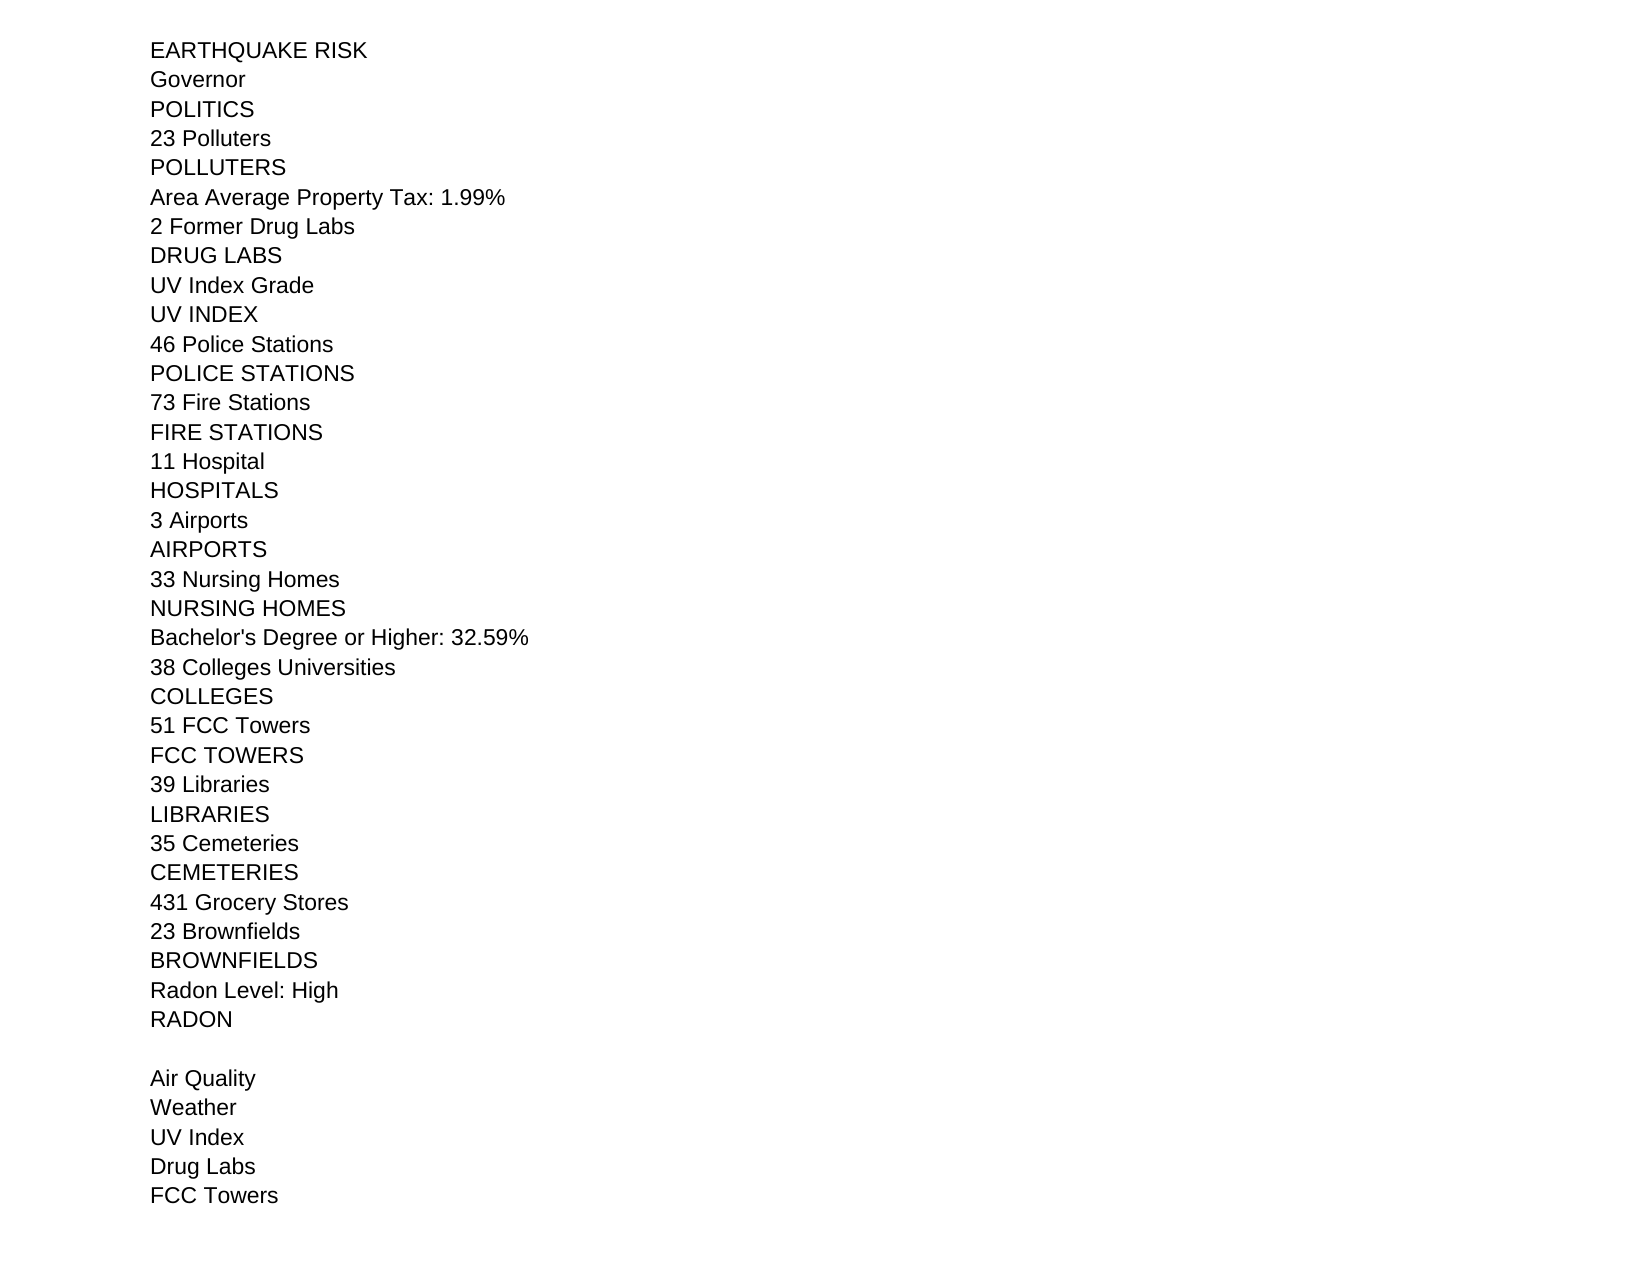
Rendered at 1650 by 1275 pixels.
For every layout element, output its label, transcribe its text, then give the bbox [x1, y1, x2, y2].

text POLITICS [150, 96, 1462, 122]
text 2 Former Drug Labs [150, 214, 1462, 239]
text COLLEGES [150, 684, 1462, 709]
text FCC TOWERS [150, 742, 1462, 768]
text FCC Towers [150, 1183, 1462, 1209]
text NURSING HOMES [150, 596, 1462, 621]
text 38 Colleges Universities [150, 654, 1462, 680]
text 46 Police Stations [150, 331, 1462, 357]
text RADON [150, 1007, 1462, 1032]
text FIRE STATIONS [150, 419, 1462, 445]
text Weather [150, 1095, 1462, 1121]
text EARTHQUAKE RISK [150, 37, 1462, 63]
text 3 Airports [150, 507, 1462, 533]
text 33 Nursing Homes [150, 566, 1462, 592]
text LIBRARIES [150, 801, 1462, 827]
text 11 Hospital [150, 449, 1462, 474]
text POLLUTERS [150, 155, 1462, 181]
text UV Index Grade [150, 272, 1462, 298]
text POLICE STATIONS [150, 361, 1462, 386]
text 73 Fire Stations [150, 390, 1462, 416]
text Bachelor's Degree or Higher: 32.59% [150, 625, 1462, 651]
text Area Average Property Tax: 1.99% [150, 184, 1462, 210]
text DRUG LABS [150, 243, 1462, 269]
text 431 Grocery Stores [150, 889, 1462, 915]
text CEMETERIES [150, 860, 1462, 886]
text UV INDEX [150, 302, 1462, 327]
text 51 FCC Towers [150, 713, 1462, 739]
text 23 Brownfields [150, 919, 1462, 944]
text Radon Level: High [150, 977, 1462, 1003]
text Air Quality [150, 1066, 1462, 1091]
text UV Index [150, 1124, 1462, 1150]
text 23 Polluters [150, 126, 1462, 151]
text HOSPITALS [150, 478, 1462, 504]
text 39 Libraries [150, 772, 1462, 797]
text AIRPORTS [150, 537, 1462, 562]
text Governor [150, 67, 1462, 92]
text Drug Labs [150, 1154, 1462, 1179]
text BROWNFIELDS [150, 948, 1462, 974]
text 35 Cemeteries [150, 831, 1462, 856]
